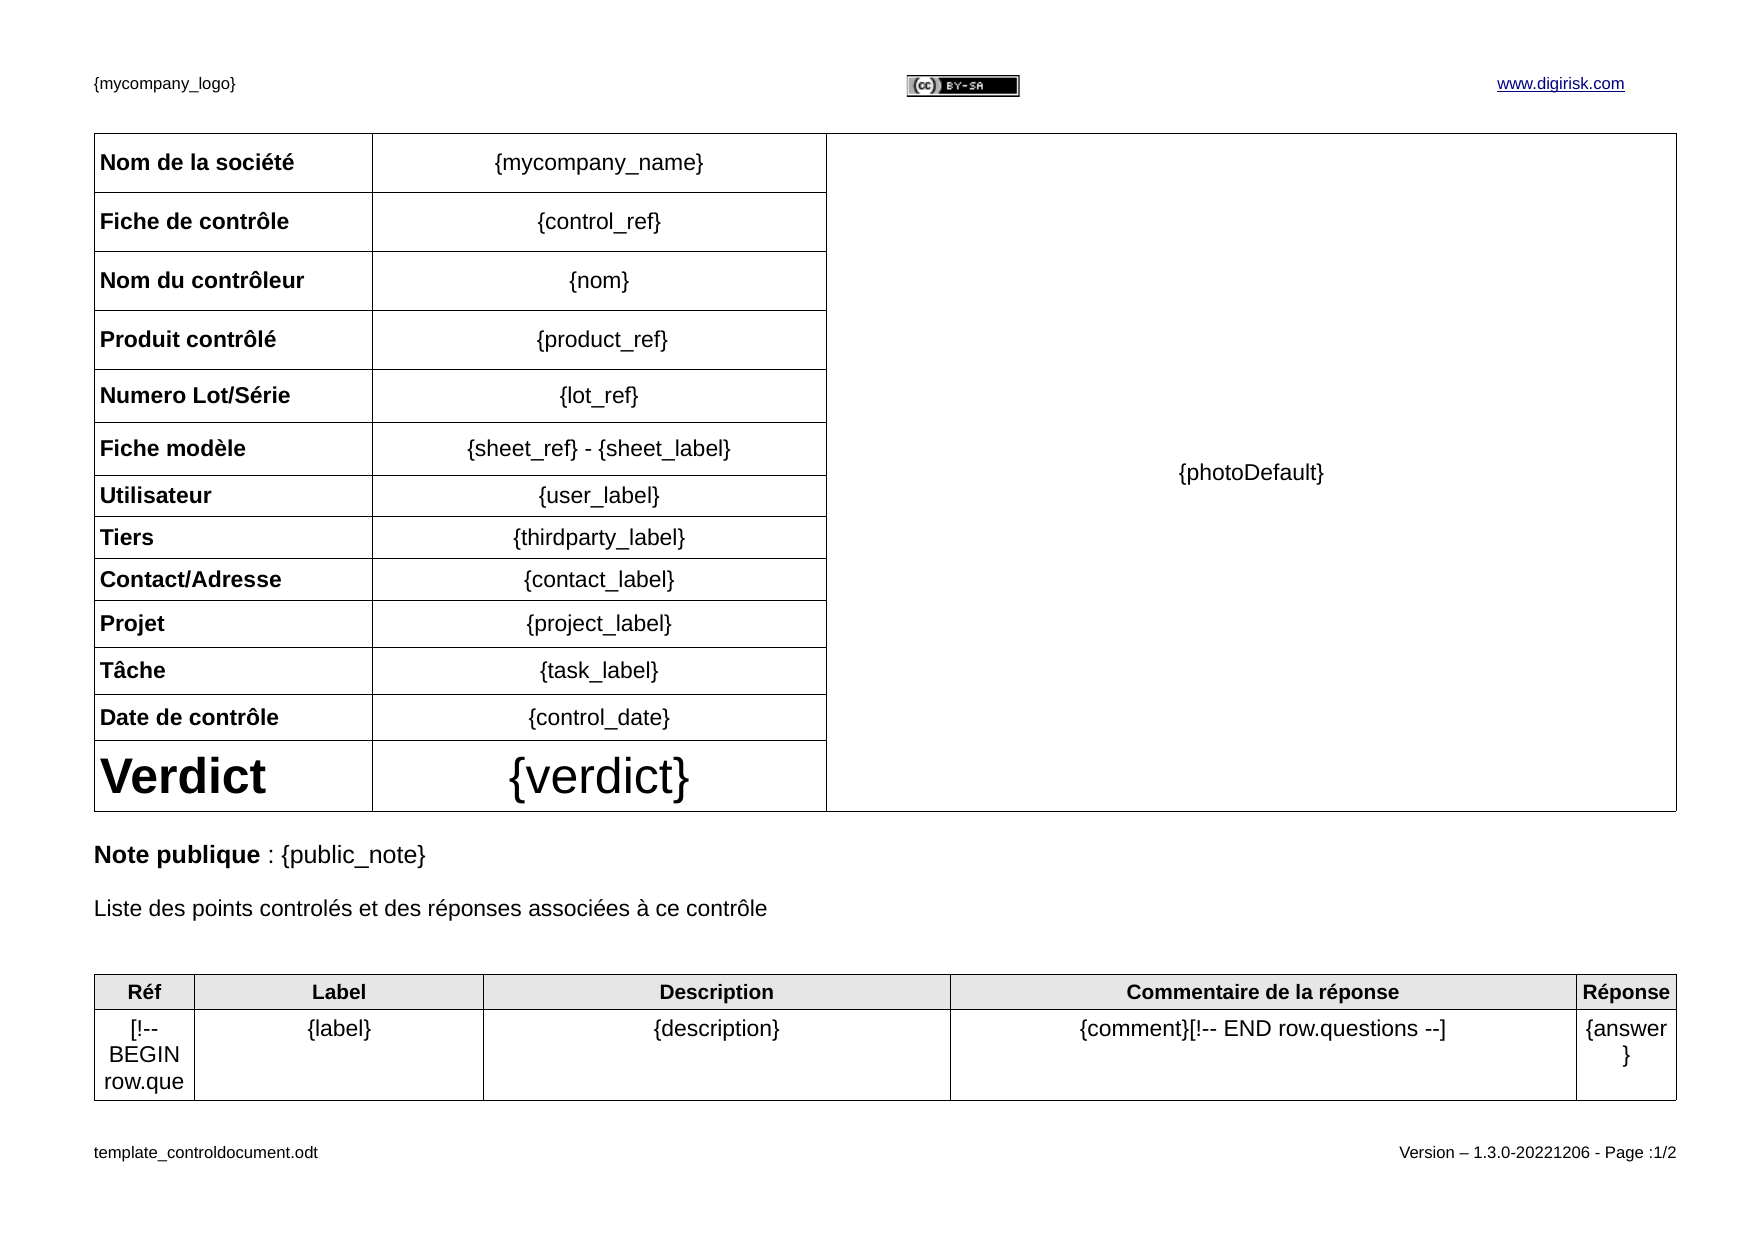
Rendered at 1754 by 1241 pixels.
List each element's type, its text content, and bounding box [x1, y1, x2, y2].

text Note publique : {public_note} [94, 839, 1676, 868]
table_cell {lot_ref} [373, 370, 826, 422]
table_cell {answer} [1577, 1010, 1676, 1100]
table_header Nom de la société [95, 134, 372, 192]
table_cell Date de contrôle [95, 695, 372, 740]
table_cell {product_ref} [373, 311, 826, 369]
table_cell Tiers [95, 517, 372, 558]
table_cell Utilisateur [95, 476, 372, 516]
table_cell Numero Lot/Série [95, 370, 372, 422]
table_cell {project_label} [373, 601, 826, 647]
table_cell Nom du contrôleur [95, 252, 372, 310]
table_cell {user_label} [373, 476, 826, 516]
table_cell {description} [484, 1010, 950, 1100]
table_header Commentaire de la réponse [951, 975, 1576, 1009]
table_cell {thirdparty_label} [373, 517, 826, 558]
table_cell Fiche modèle [95, 423, 372, 475]
picture [906, 75, 1020, 97]
table_header Description [484, 975, 950, 1009]
table_cell Contact/Adresse [95, 559, 372, 600]
table_cell Verdict [95, 741, 372, 811]
table_cell {task_label} [373, 648, 826, 693]
table_cell [!-- BEGIN row.que [95, 1010, 194, 1100]
table_cell {nom} [373, 252, 826, 310]
table_cell {control_date} [373, 695, 826, 740]
table_cell Fiche de contrôle [95, 193, 372, 251]
table_cell Projet [95, 601, 372, 647]
text Liste des points controlés et des réponses associées à ce contrôle [94, 895, 1676, 921]
table_cell {sheet_ref} - {sheet_label} [373, 423, 826, 475]
table_cell {comment}[!-- END row.questions --] [951, 1010, 1576, 1100]
table_header Réf [95, 975, 194, 1009]
table_cell Produit contrôlé [95, 311, 372, 369]
table_header {mycompany_name} [373, 134, 826, 192]
table_cell Tâche [95, 648, 372, 693]
table_header Réponse [1577, 975, 1676, 1009]
table_header {photoDefault} [827, 134, 1676, 811]
table_cell {control_ref} [373, 193, 826, 251]
table_cell {label} [195, 1010, 483, 1100]
table_cell {verdict} [373, 741, 826, 811]
table_header Label [195, 975, 483, 1009]
table_cell {contact_label} [373, 559, 826, 600]
